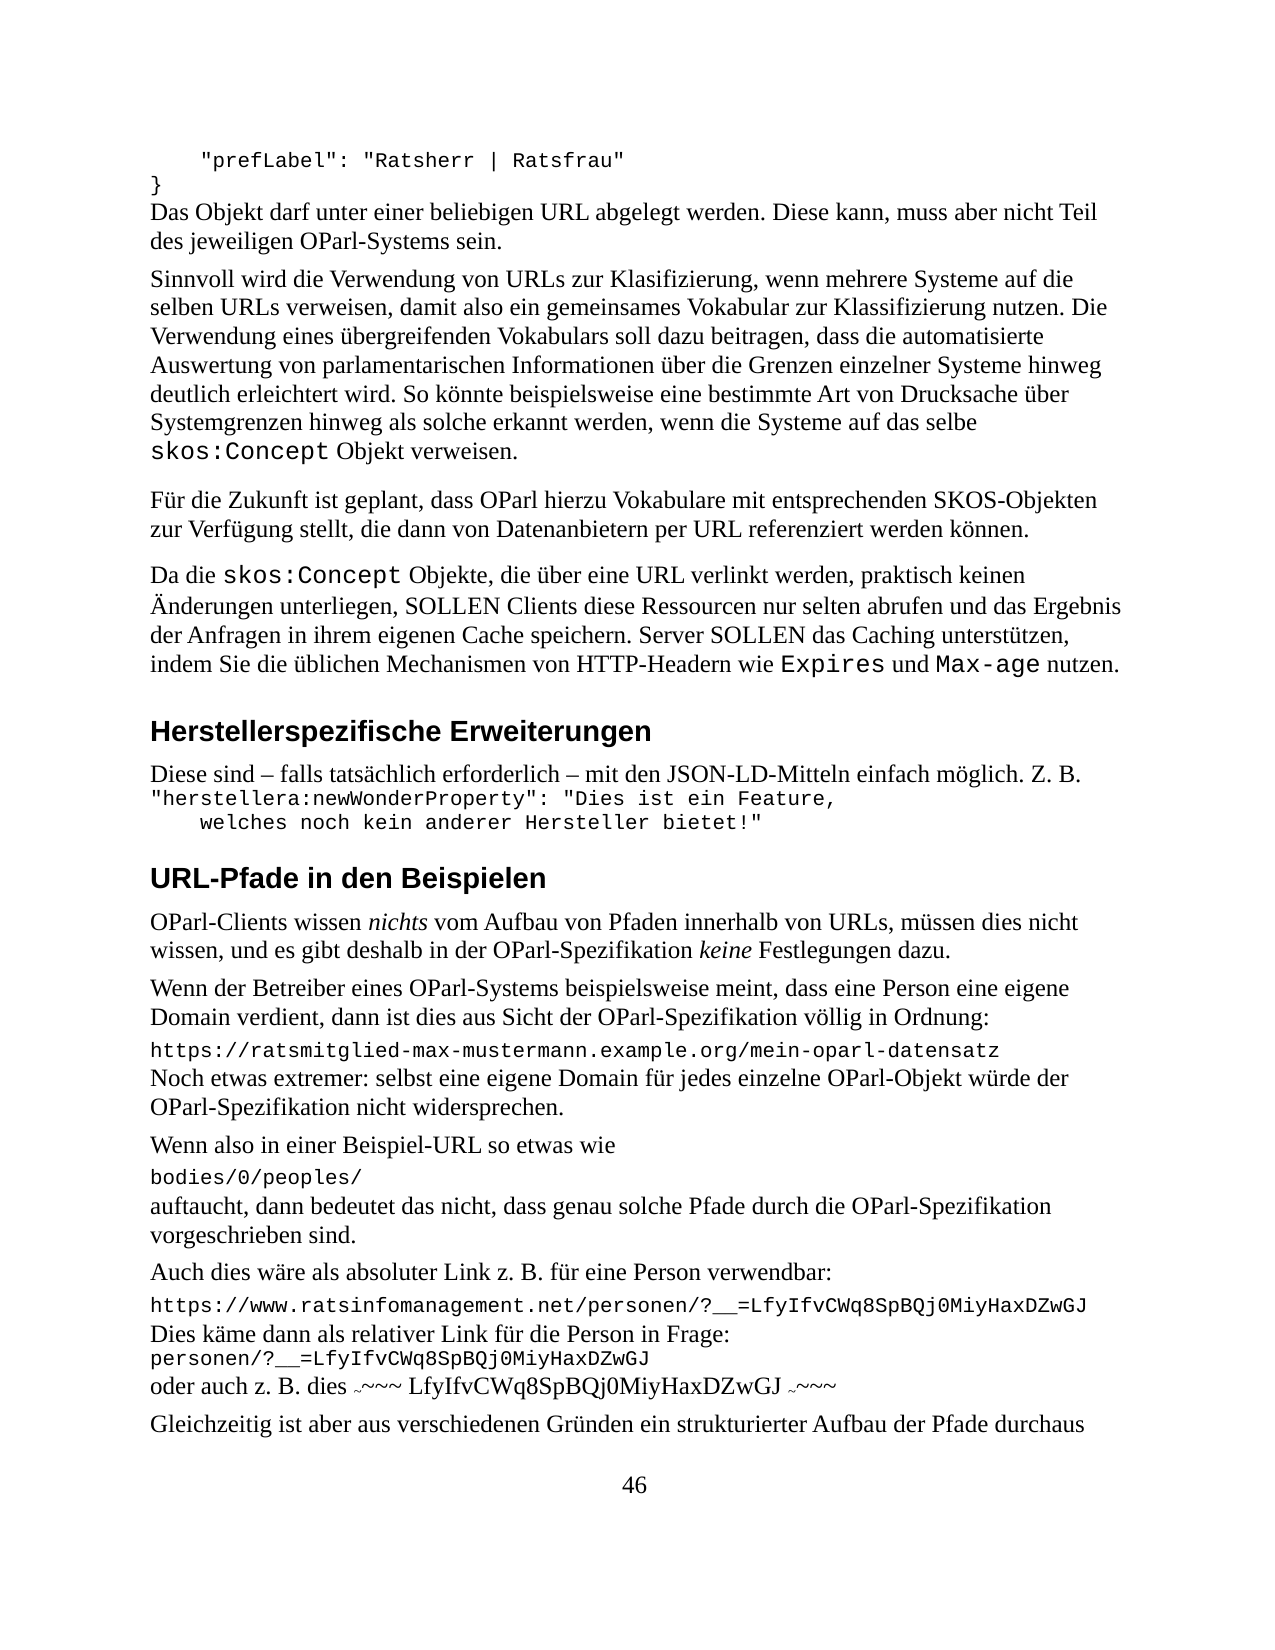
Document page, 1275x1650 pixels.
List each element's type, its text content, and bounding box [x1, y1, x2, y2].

text Wenn der Betreiber eines OParl-Systems beispielsweise meint, dass eine Person eine eigene Domain verdient, dann ist dies aus Sicht der OParl-Spezifikation völlig in Ordnung: [150, 973, 1125, 1031]
text oder auch z. B. dies ~~~~ LfyIfvCWq8SpBQj0MiyHaxDZwGJ ~~~~ [150, 1371, 1125, 1400]
text Das Objekt darf unter einer beliebigen URL abgelegt werden. Diese kann, muss aber nicht Teil des jeweiligen OParl-Systems sein. [150, 197, 1125, 255]
text personen/?__=LfyIfvCWq8SpBQj0MiyHaxDZwGJ [150, 1348, 1125, 1371]
text https://ratsmitglied-max-mustermann.example.org/mein-oparl-datensatz [150, 1039, 1125, 1063]
text "herstellera:newWonderProperty": "Dies ist ein Feature, [150, 788, 1125, 812]
subtitle Herstellerspezifische Erweiterungen [150, 713, 1125, 747]
subtitle URL-Pfade in den Beispielen [150, 861, 1125, 894]
text "prefLabel": "Ratsherr | Ratsfrau" [150, 150, 1125, 174]
text Gleichzeitig ist aber aus verschiedenen Gründen ein strukturierter Aufbau der Pfade durchaus [150, 1409, 1125, 1438]
text auftaucht, dann bedeutet das nicht, dass genau solche Pfade durch die OParl-Spezifikation vorgeschrieben sind. [150, 1191, 1125, 1248]
text Wenn also in einer Beispiel-URL so etwas wie [150, 1130, 1125, 1158]
text welches noch kein anderer Hersteller bietet!" [150, 812, 1125, 836]
text Da die skos:Concept Objekte, die über eine URL verlinkt werden, praktisch keinen Änderungen unterliegen, SOLLEN Clients diese Ressourcen nur selten abrufen und das Ergebnis der Anfragen in ihrem eigenen Cache speichern. Server SOLLEN das Caching unterstützen, indem Sie die üblichen Mechanismen von HTTP-Headern wie Expires und Max-age nutzen. [150, 560, 1125, 679]
text Noch etwas extremer: selbst eine eigene Domain für jedes einzelne OParl-Objekt würde der OParl-Spezifikation nicht widersprechen. [150, 1063, 1125, 1121]
text } [150, 174, 1125, 197]
text Auch dies wäre als absoluter Link z. B. für eine Person verwendbar: [150, 1257, 1125, 1286]
text Dies käme dann als relativer Link für die Person in Frage: [150, 1319, 1125, 1348]
text https://www.ratsinfomanagement.net/personen/?__=LfyIfvCWq8SpBQj0MiyHaxDZwGJ [150, 1295, 1125, 1319]
text OParl-Clients wissen nichts vom Aufbau von Pfaden innerhalb von URLs, müssen dies nicht wissen, und es gibt deshalb in der OParl-Spezifikation keine Festlegungen dazu. [150, 907, 1125, 964]
text Sinnvoll wird die Verwendung von URLs zur Klasifizierung, wenn mehrere Systeme auf die selben URLs verweisen, damit also ein gemeinsames Vokabular zur Klassifizierung nutzen. Die Verwendung eines übergreifenden Vokabulars soll dazu beitragen, dass die automatisierte Auswertung von parlamentarischen Informationen über die Grenzen einzelner Systeme hinweg deutlich erleichtert wird. So könnte beispielsweise eine bestimmte Art von Drucksache über Systemgrenzen hinweg als solche erkannt werden, wenn die Systeme auf das selbe skos:Concept Objekt verweisen. [150, 264, 1125, 467]
text Diese sind – falls tatsächlich erforderlich – mit den JSON-LD-Mitteln einfach möglich. Z. B. [150, 759, 1125, 788]
text Für die Zukunft ist geplant, dass OParl hierzu Vokabulare mit entsprechenden SKOS-Objekten zur Verfügung stellt, die dann von Datenanbietern per URL referenziert werden können. [150, 485, 1125, 542]
text bodies/0/peoples/ [150, 1167, 1125, 1191]
